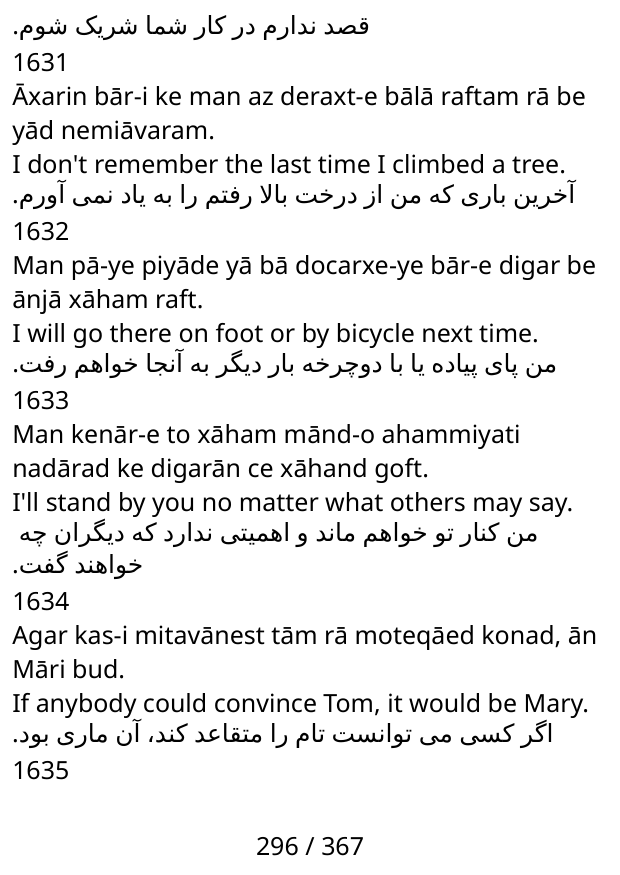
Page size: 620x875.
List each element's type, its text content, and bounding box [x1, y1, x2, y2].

text 1635 [12, 753, 607, 787]
text Agar kas-i mi‌tavānest tām rā moteqāed konad, ān Māri bud. [12, 618, 607, 686]
text اگر کسی می توانست تام را متقاعد کند، آن ماری بود. [12, 720, 607, 753]
text قصد ندارم در کار شما شریک شوم. [12, 12, 607, 44]
text من پای پیاده یا با دوچرخه بار دیگر به آنجا خواهم رفت. [12, 350, 607, 382]
text If anybody could convince Tom, it would be Mary. [12, 686, 607, 720]
text Man kenār-e to xāham mānd-o ahammiyati nadārad ke digarān ce xāhand goft. [12, 416, 607, 484]
text 1634 [12, 584, 607, 618]
text I don't remember the last time I climbed a tree. [12, 147, 607, 181]
text Āxarin bār-i ke man az deraxt-e bālā raftam rā be yād nemi‌āvaram. [12, 79, 607, 147]
text I will go there on foot or by bicycle next time. [12, 316, 607, 350]
text 1633 [12, 382, 607, 416]
text 1632 [12, 213, 607, 247]
text 1631 [12, 44, 607, 79]
text آخرین باری که من از درخت بالا رفتم را به یاد نمی آورم. [12, 181, 607, 213]
text من کنار تو خواهم ماند و اهمیتی ندارد که دیگران چه خواهند گفت. [12, 518, 607, 584]
text I'll stand by you no matter what others may say. [12, 484, 607, 518]
text Man pā-ye piyāde yā bā docarxe‌-ye bār-e digar be ānjā xāham raft. [12, 247, 607, 316]
